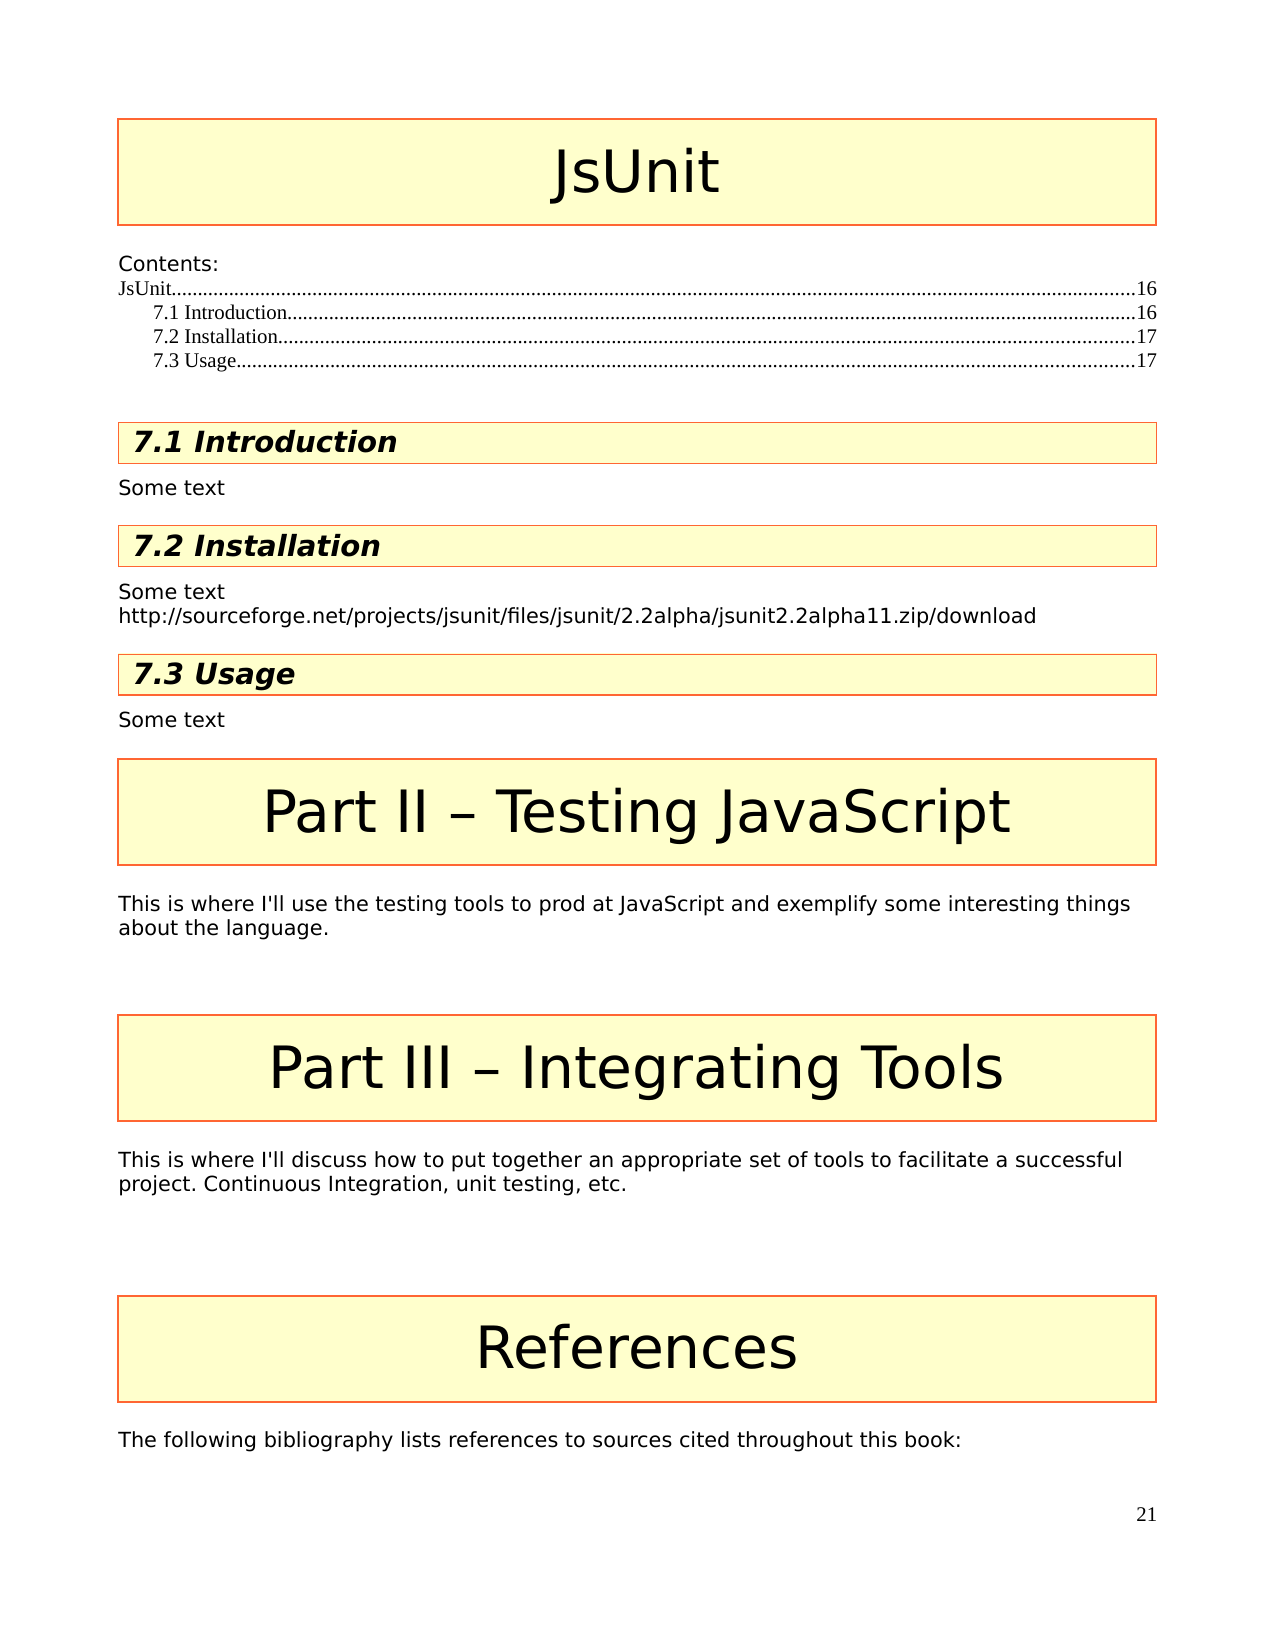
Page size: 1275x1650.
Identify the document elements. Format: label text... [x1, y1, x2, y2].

text This is where I'll use the testing tools to prod at JavaScript and exemplify some interesting things about the language. [118, 892, 1157, 940]
subtitle JsUnit [119, 120, 1155, 224]
text 7.2 Installation 17 [148, 324, 1157, 348]
text The following bibliography lists references to sources cited throughout this book: [118, 1428, 1157, 1453]
subtitle Part II – Testing JavaScript [119, 760, 1155, 864]
subtitle References [119, 1297, 1155, 1401]
subtitle 7.1 Introduction [119, 423, 1156, 463]
subtitle Part III – Integrating Tools [119, 1016, 1155, 1120]
text Some text [118, 580, 1157, 604]
text http://sourceforge.net/projects/jsunit/files/jsunit/2.2alpha/jsunit2.2alpha11.zip/download [118, 604, 1157, 628]
subtitle 7.2 Installation [119, 526, 1156, 566]
text JsUnit 16 [118, 276, 1157, 300]
text 7.3 Usage 17 [148, 348, 1157, 372]
text Contents: [118, 252, 1157, 276]
text This is where I'll discuss how to put together an appropriate set of tools to facilitate a successful project. Continuous Integration, unit testing, etc. [118, 1148, 1157, 1196]
text Some text [118, 476, 1157, 500]
text Some text [118, 708, 1157, 732]
text 7.1 Introduction 16 [148, 300, 1157, 324]
subtitle 7.3 Usage [119, 655, 1156, 694]
